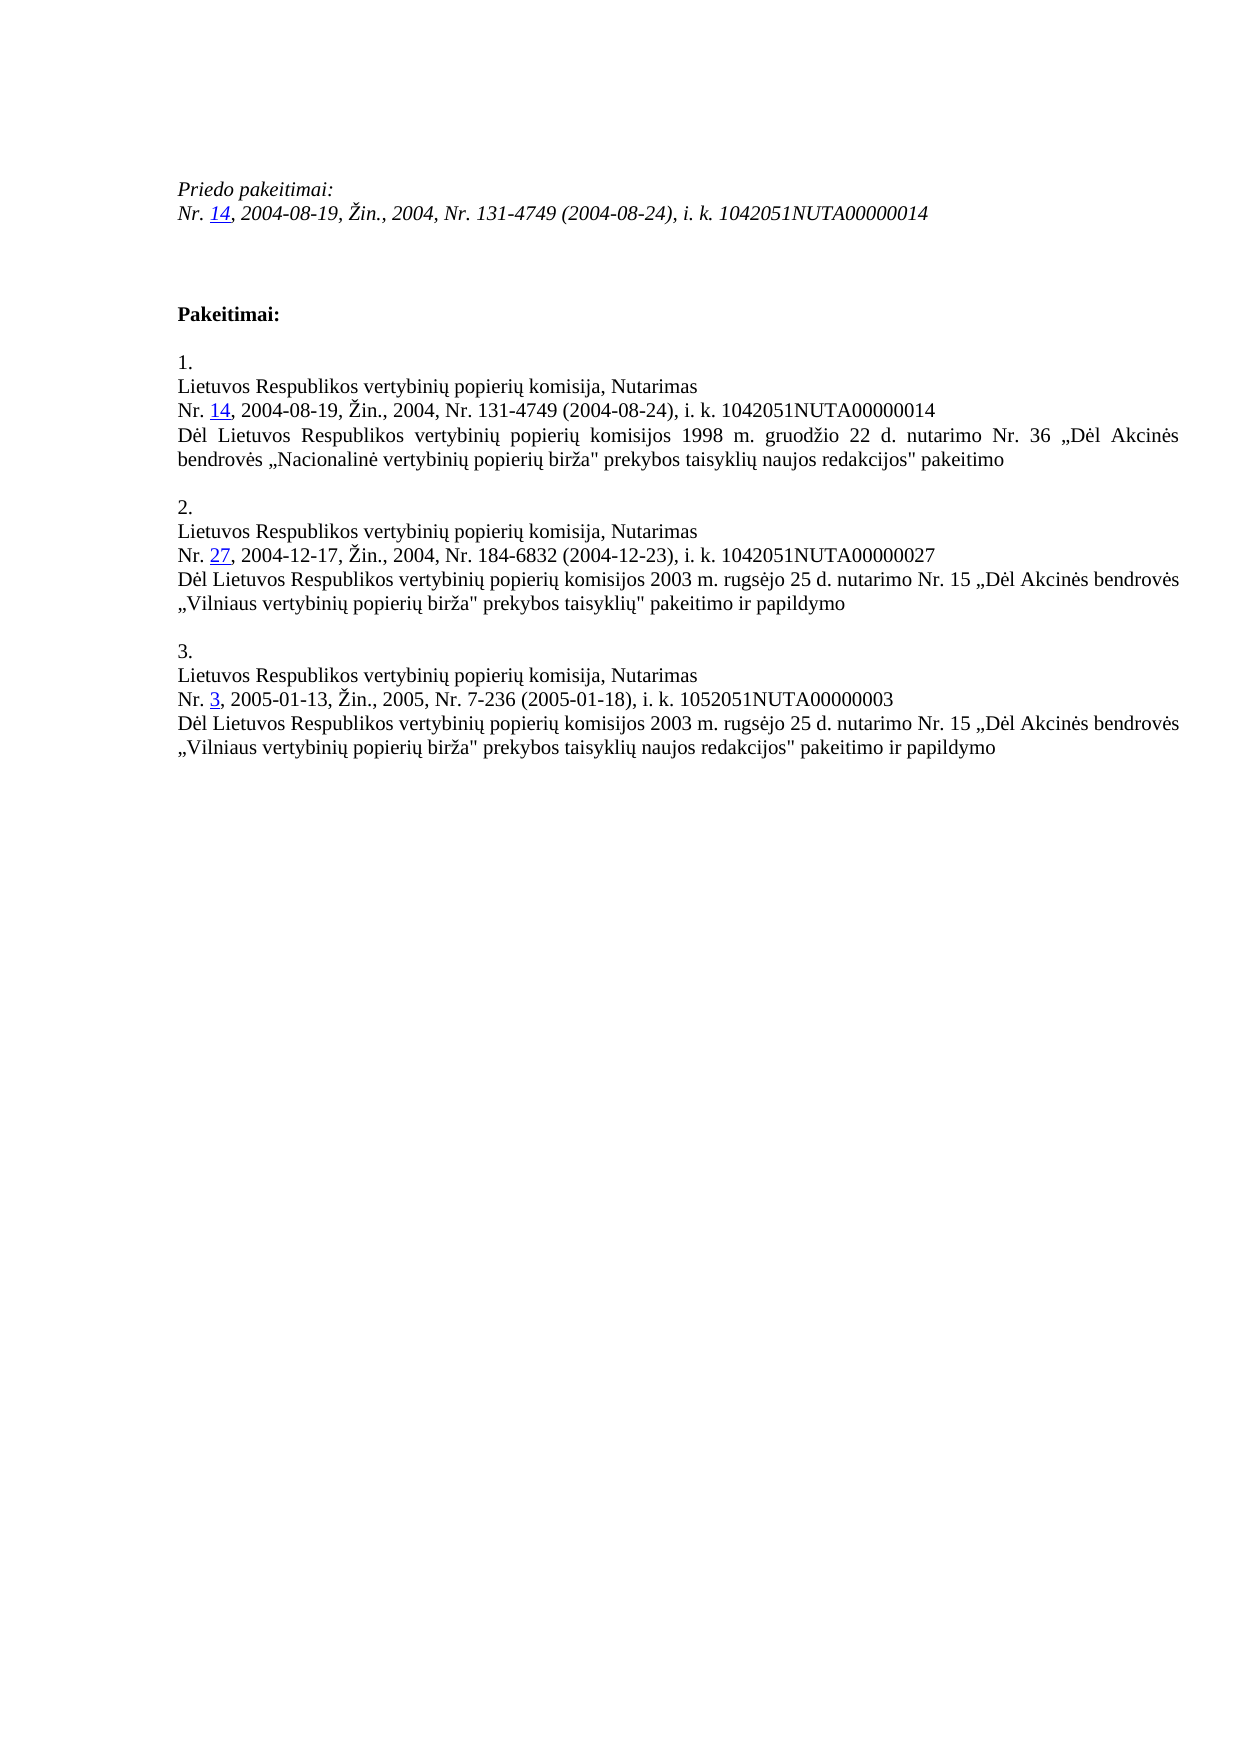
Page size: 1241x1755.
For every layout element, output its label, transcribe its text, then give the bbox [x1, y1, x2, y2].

text Nr. 14, 2004-08-19, Žin., 2004, Nr. 131-4749 (2004-08-24), i. k. 1042051NUTA00000014 [177, 201, 1181, 225]
text Lietuvos Respublikos vertybinių popierių komisija, Nutarimas [177, 519, 1181, 543]
text Lietuvos Respublikos vertybinių popierių komisija, Nutarimas [177, 374, 1181, 398]
text Nr. 14, 2004-08-19, Žin., 2004, Nr. 131-4749 (2004-08-24), i. k. 1042051NUTA00000014 [177, 398, 1181, 422]
text Nr. 3, 2005-01-13, Žin., 2005, Nr. 7-236 (2005-01-18), i. k. 1052051NUTA00000003 [177, 687, 1181, 711]
text Lietuvos Respublikos vertybinių popierių komisija, Nutarimas [177, 663, 1181, 687]
text 1. [177, 350, 1181, 374]
text 3. [177, 639, 1181, 663]
text Nr. 27, 2004-12-17, Žin., 2004, Nr. 184-6832 (2004-12-23), i. k. 1042051NUTA00000027 [177, 543, 1181, 567]
text Dėl Lietuvos Respublikos vertybinių popierių komisijos 1998 m. gruodžio 22 d. nutarimo Nr. 36 „Dėl Akcinės bendrovės „Nacionalinė vertybinių popierių birža" prekybos taisyklių naujos redakcijos" pakeitimo [177, 422, 1181, 471]
text Priedo pakeitimai: [177, 177, 1181, 201]
text Dėl Lietuvos Respublikos vertybinių popierių komisijos 2003 m. rugsėjo 25 d. nutarimo Nr. 15 „Dėl Akcinės bendrovės „Vilniaus vertybinių popierių birža" prekybos taisyklių" pakeitimo ir papildymo [177, 567, 1181, 615]
text Dėl Lietuvos Respublikos vertybinių popierių komisijos 2003 m. rugsėjo 25 d. nutarimo Nr. 15 „Dėl Akcinės bendrovės „Vilniaus vertybinių popierių birža" prekybos taisyklių naujos redakcijos" pakeitimo ir papildymo [177, 711, 1181, 759]
text 2. [177, 495, 1181, 519]
text Pakeitimai: [177, 302, 1181, 326]
